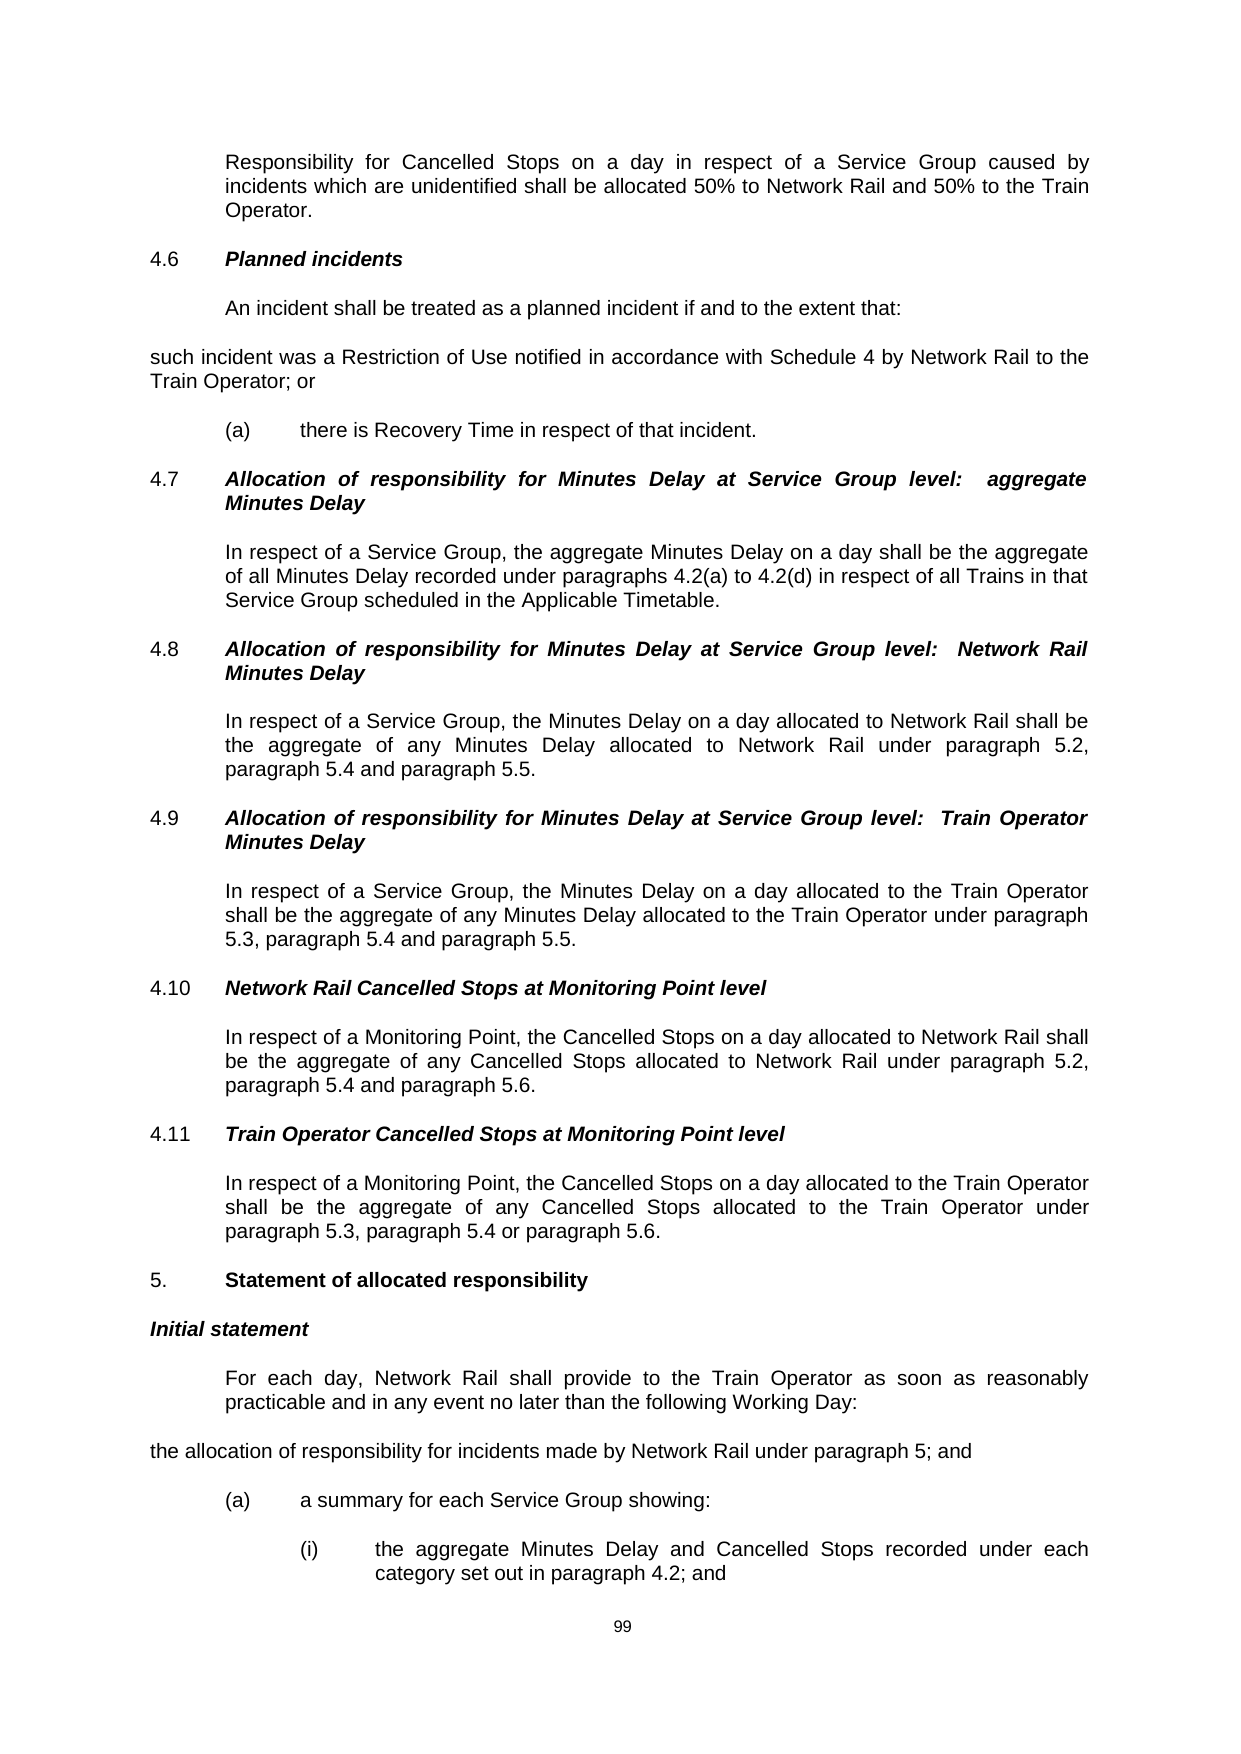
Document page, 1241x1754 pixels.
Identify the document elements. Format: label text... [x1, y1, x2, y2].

text In respect of a Monitoring Point, the Cancelled Stops on a day allocated to the Train Operator shall be the aggregate of any Cancelled Stops allocated to the Train Operator under paragraph 5.3, paragraph 5.4 or paragraph 5.6. [225, 1171, 1090, 1243]
text In respect of a Service Group, the Minutes Delay on a day allocated to the Train Operator shall be the aggregate of any Minutes Delay allocated to the Train Operator under paragraph 5.3, paragraph 5.4 and paragraph 5.5. [225, 879, 1090, 951]
text Responsibility for Cancelled Stops on a day in respect of a Service Group caused by incidents which are unidentified shall be allocated 50% to Network Rail and 50% to the Train Operator. [225, 150, 1090, 222]
subtitle Initial statement [150, 1317, 1090, 1341]
subtitle the aggregate Minutes Delay and Cancelled Stops recorded under each category set out in paragraph 4.2; and [300, 1536, 1090, 1584]
subtitle such incident was a Restriction of Use notified in accordance with Schedule 4 by Network Rail to the Train Operator; or [150, 345, 1090, 393]
subtitle Allocation of responsibility for Minutes Delay at Service Group level: aggregate Minutes Delay [150, 467, 1090, 514]
subtitle Statement of allocated responsibility [150, 1268, 1090, 1292]
subtitle Planned incidents [150, 247, 1090, 271]
text In respect of a Service Group, the aggregate Minutes Delay on a day shall be the aggregate of all Minutes Delay recorded under paragraphs 4.2(a) to 4.2(d) in respect of all Trains in that Service Group scheduled in the Applicable Timetable. [225, 539, 1090, 611]
subtitle Train Operator Cancelled Stops at Monitoring Point level [150, 1122, 1090, 1146]
text In respect of a Service Group, the Minutes Delay on a day allocated to Network Rail shall be the aggregate of any Minutes Delay allocated to Network Rail under paragraph 5.2, paragraph 5.4 and paragraph 5.5. [225, 709, 1090, 781]
text For each day, Network Rail shall provide to the Train Operator as soon as reasonably practicable and in any event no later than the following Working Day: [225, 1366, 1090, 1413]
subtitle Allocation of responsibility for Minutes Delay at Service Group level: Train Operator Minutes Delay [150, 806, 1090, 854]
subtitle a summary for each Service Group showing: [225, 1487, 1090, 1511]
subtitle there is Recovery Time in respect of that incident. [225, 418, 1090, 442]
subtitle the allocation of responsibility for incidents made by Network Rail under paragraph 5; and [150, 1438, 1090, 1462]
text In respect of a Monitoring Point, the Cancelled Stops on a day allocated to Network Rail shall be the aggregate of any Cancelled Stops allocated to Network Rail under paragraph 5.2, paragraph 5.4 and paragraph 5.6. [225, 1025, 1090, 1097]
subtitle Network Rail Cancelled Stops at Monitoring Point level [150, 976, 1090, 1000]
subtitle Allocation of responsibility for Minutes Delay at Service Group level: Network Rail Minutes Delay [150, 636, 1090, 684]
text An incident shall be treated as a planned incident if and to the extent that: [225, 296, 1090, 320]
